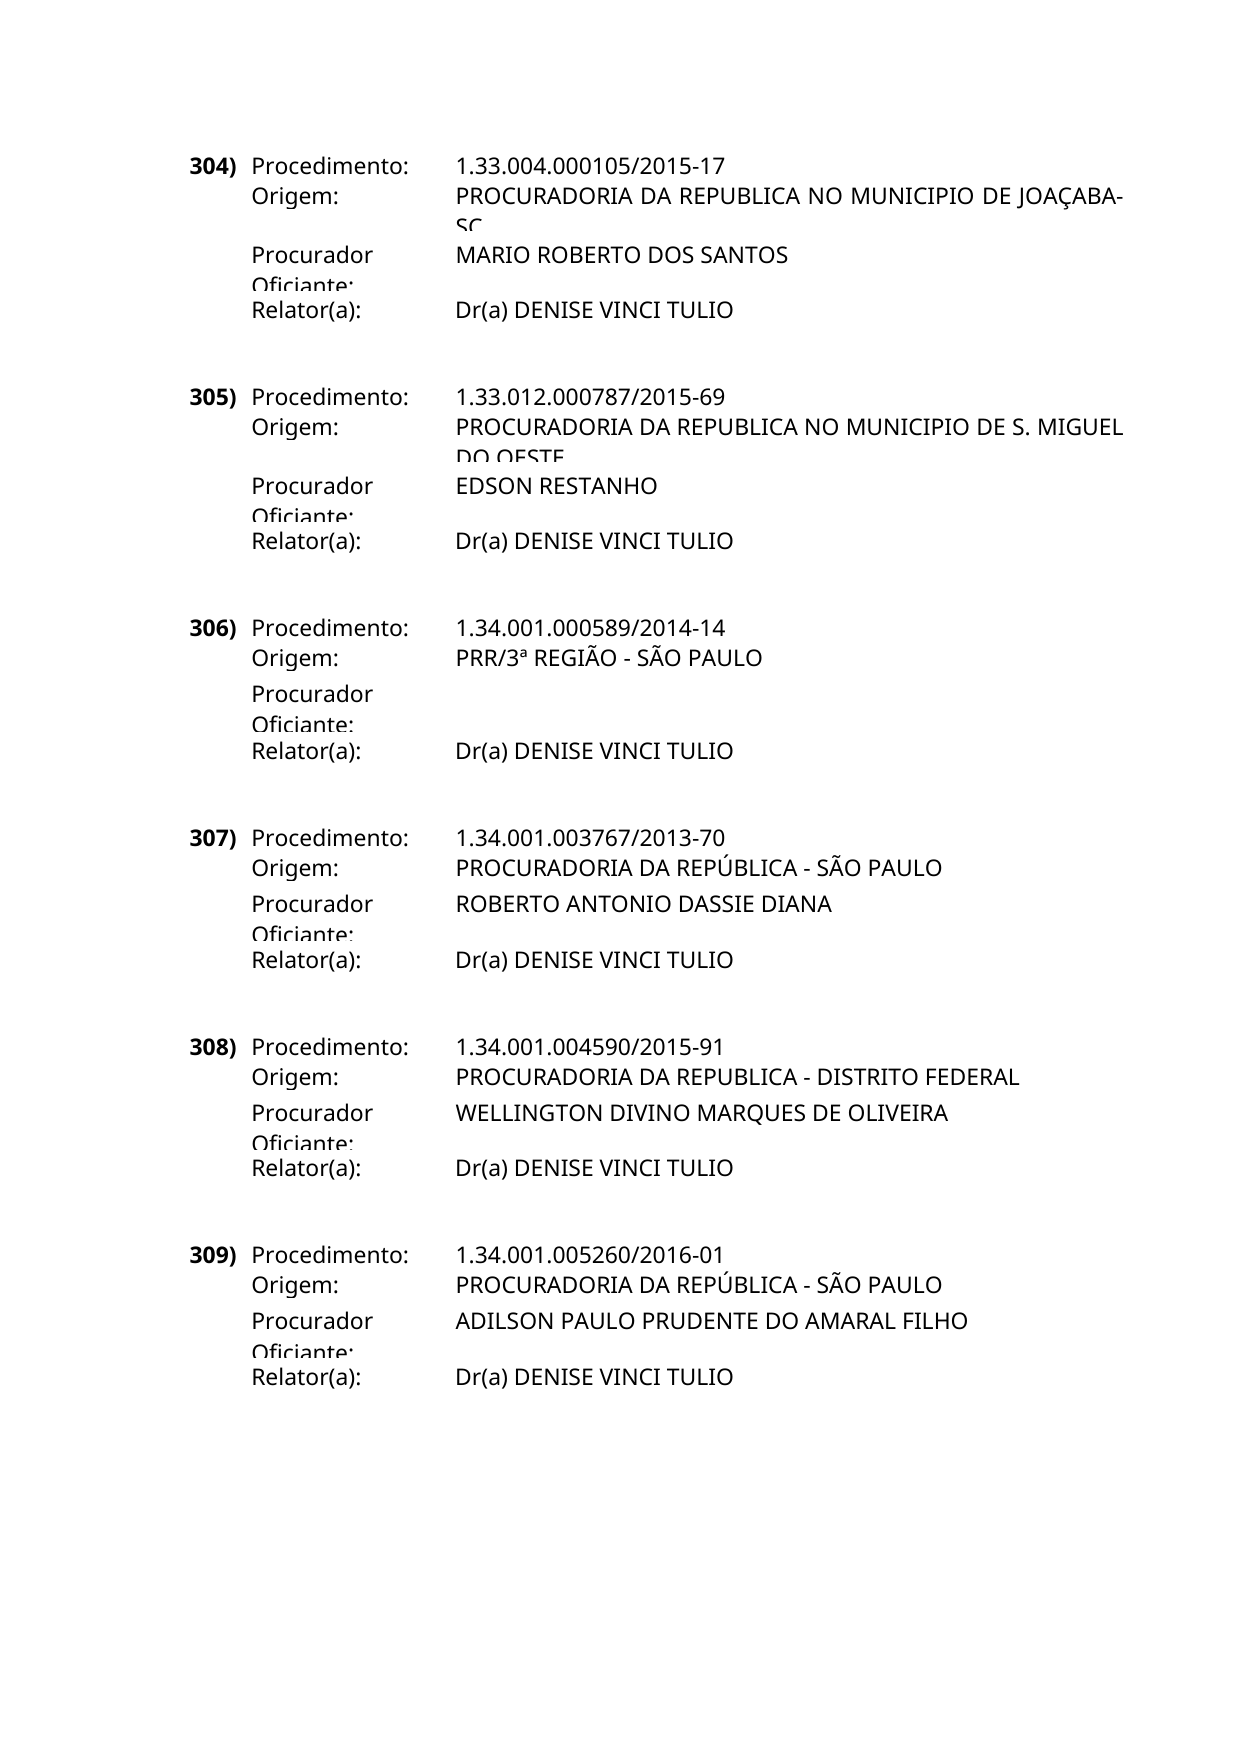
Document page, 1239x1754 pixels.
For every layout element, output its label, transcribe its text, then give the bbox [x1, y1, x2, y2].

table_cell [189, 735, 251, 765]
table_cell [1125, 678, 1239, 732]
table_cell [0, 1097, 189, 1148]
table_cell [251, 555, 455, 612]
table_cell [189, 852, 251, 881]
table_cell Procurador Oficiante: [251, 239, 455, 291]
table_header [0, 0, 189, 150]
table_cell [251, 231, 455, 238]
table_cell [1125, 555, 1239, 612]
table_cell [1125, 381, 1239, 409]
table_header Dr(a) DENISE VINCI TULIO [455, 1152, 1122, 1181]
table_cell [251, 324, 455, 381]
table_cell [189, 470, 251, 521]
table_cell [0, 822, 189, 851]
table_cell 309) [189, 1239, 251, 1268]
table_cell [1125, 1305, 1239, 1356]
table_cell [455, 881, 1124, 888]
table_cell Procedimento: [251, 1031, 455, 1059]
table_cell [189, 881, 251, 888]
table_cell [251, 440, 455, 462]
table_cell [0, 1061, 189, 1089]
table_header Dr(a) DENISE VINCI TULIO [455, 294, 1122, 323]
table_cell PROCURADORIA DA REPÚBLICA - SÃO PAULO [455, 852, 1124, 881]
table_cell [251, 1089, 455, 1097]
table_cell [0, 440, 189, 462]
table_cell [1125, 239, 1239, 289]
table_cell PROCURADORIA DA REPÚBLICA - SÃO PAULO [455, 1269, 1124, 1298]
table_header Relator(a): [251, 735, 455, 764]
table_cell [189, 1182, 251, 1239]
table_cell [1125, 944, 1239, 974]
table_cell [1125, 440, 1239, 462]
table_cell [0, 411, 189, 439]
table_cell [0, 1269, 189, 1298]
table_cell 307) [189, 822, 251, 851]
table_cell [455, 555, 1124, 612]
table_cell 1.34.001.000589/2014-14 [455, 612, 1124, 641]
table_cell [1125, 1061, 1239, 1089]
table_cell Origem: [251, 852, 455, 881]
table_cell [1125, 642, 1239, 671]
table_cell [0, 555, 189, 612]
table_cell Procedimento: [251, 822, 455, 851]
table_header Relator(a): [251, 525, 455, 554]
table_cell 304) [189, 150, 251, 178]
table_cell Origem: [251, 1269, 455, 1298]
table_cell [0, 642, 189, 671]
table_cell [189, 440, 251, 462]
table_cell [189, 765, 251, 822]
table_cell [455, 1182, 1124, 1239]
table_cell [251, 209, 455, 231]
table_cell [0, 462, 189, 469]
table_cell [0, 525, 189, 555]
table_cell [189, 1361, 251, 1391]
table_cell EDSON RESTANHO [455, 470, 1124, 521]
table_cell [1125, 1031, 1239, 1059]
table_cell [1125, 1182, 1239, 1239]
table_cell [0, 231, 189, 238]
table_header Relator(a): [251, 1361, 455, 1389]
table_cell [1125, 765, 1239, 822]
table_cell [1125, 852, 1239, 881]
table_cell [0, 888, 189, 939]
table_cell [189, 671, 251, 678]
table_cell [455, 231, 1124, 238]
table_cell [189, 239, 251, 289]
table_cell PROCURADORIA DA REPUBLICA - DISTRITO FEDERAL [455, 1061, 1124, 1089]
table_cell PROCURADORIA DA REPUBLICA NO MUNICIPIO DE JOAÇABA-SC [455, 180, 1124, 231]
table_cell [251, 671, 455, 678]
table_cell [1125, 1298, 1239, 1305]
table_cell [189, 525, 251, 555]
table_cell Procurador Oficiante: [251, 678, 455, 732]
table_cell [1125, 1361, 1239, 1391]
table_cell [0, 765, 189, 822]
table_cell [1125, 525, 1239, 555]
table_cell [0, 180, 189, 208]
table_cell [251, 462, 455, 469]
table_cell [0, 294, 189, 324]
table_cell [189, 1061, 251, 1089]
table_cell [189, 642, 251, 671]
table_cell Procedimento: [251, 612, 455, 641]
table_cell Origem: [251, 180, 455, 208]
table_cell Procurador Oficiante: [251, 1097, 455, 1149]
table_cell [1125, 231, 1239, 238]
table_cell PROCURADORIA DA REPUBLICA NO MUNICIPIO DE S. MIGUEL DO OESTE [455, 411, 1124, 462]
table_cell [1125, 150, 1239, 178]
table_cell Procurador Oficiante: [251, 470, 455, 522]
table_cell [189, 1269, 251, 1298]
table_cell [1125, 1089, 1239, 1097]
table_cell Origem: [251, 411, 455, 439]
table_cell [455, 765, 1124, 822]
table_cell [455, 462, 1124, 469]
table_cell [455, 974, 1124, 1031]
table_cell 1.33.004.000105/2015-17 [455, 150, 1124, 178]
table_cell [1125, 324, 1239, 381]
table_cell [0, 150, 189, 178]
table_cell Procurador Oficiante: [251, 888, 455, 941]
table_cell 1.34.001.003767/2013-70 [455, 822, 1124, 851]
table_cell [0, 671, 189, 678]
table_cell [0, 974, 189, 1031]
table_cell [0, 209, 189, 231]
table_cell [189, 462, 251, 469]
table_cell [0, 381, 189, 409]
table_cell [455, 671, 1124, 678]
table_cell [189, 555, 251, 612]
table_cell [1125, 209, 1239, 231]
table_cell Procedimento: [251, 150, 455, 178]
table_cell 305) [189, 381, 251, 409]
table_header Relator(a): [251, 944, 455, 972]
table_cell Origem: [251, 1061, 455, 1089]
table_cell [189, 678, 251, 732]
table_cell [1125, 612, 1239, 641]
table_cell [189, 180, 251, 208]
table_cell [0, 1305, 189, 1356]
table_cell [455, 1089, 1124, 1097]
table_cell [1125, 822, 1239, 851]
table_cell [1125, 735, 1239, 765]
table_cell [251, 765, 455, 822]
table_cell Procedimento: [251, 1239, 455, 1268]
table_cell [189, 411, 251, 439]
table_cell ROBERTO ANTONIO DASSIE DIANA [455, 888, 1124, 939]
table_cell [189, 1298, 251, 1305]
table_cell [1125, 180, 1239, 208]
table_cell [1125, 1239, 1239, 1268]
table_cell [0, 1239, 189, 1268]
table_header [189, 0, 251, 150]
table_cell [189, 974, 251, 1031]
table_cell [251, 1298, 455, 1305]
table_cell [189, 209, 251, 231]
table_cell [1125, 1152, 1239, 1182]
table_cell [0, 1361, 189, 1391]
table_cell 1.34.001.005260/2016-01 [455, 1239, 1124, 1268]
table_cell WELLINGTON DIVINO MARQUES DE OLIVEIRA [455, 1097, 1124, 1148]
table_header Dr(a) DENISE VINCI TULIO [455, 735, 1122, 764]
table_cell [0, 1298, 189, 1305]
table_cell [1125, 671, 1239, 678]
table_cell [1125, 294, 1239, 324]
table_cell [189, 1097, 251, 1148]
table_cell [251, 1182, 455, 1239]
table_cell [1125, 888, 1239, 939]
table_cell [0, 852, 189, 881]
table_cell PRR/3ª REGIÃO - SÃO PAULO [455, 642, 1124, 671]
table_cell [0, 612, 189, 641]
table_cell [0, 470, 189, 521]
table_cell [1125, 1097, 1239, 1148]
table_cell 1.33.012.000787/2015-69 [455, 381, 1124, 409]
table_cell [189, 1089, 251, 1097]
table_cell [251, 974, 455, 1031]
table_cell [1125, 470, 1239, 521]
table_cell [189, 1305, 251, 1356]
table_header [1125, 0, 1239, 150]
table_cell [0, 239, 189, 289]
table_cell [1125, 881, 1239, 888]
table_cell [455, 324, 1124, 381]
table_header Dr(a) DENISE VINCI TULIO [455, 525, 1122, 554]
table_cell [189, 888, 251, 939]
table_cell [189, 231, 251, 238]
table_cell 308) [189, 1031, 251, 1059]
table_cell [0, 1031, 189, 1059]
table_cell 306) [189, 612, 251, 641]
table_cell Origem: [251, 642, 455, 671]
table_cell MARIO ROBERTO DOS SANTOS [455, 239, 1124, 289]
table_cell [0, 1152, 189, 1182]
table_cell [455, 678, 1124, 732]
table_cell [0, 1089, 189, 1097]
table_header [251, 0, 455, 150]
table_cell [189, 944, 251, 974]
table_cell [189, 294, 251, 324]
table_cell [0, 678, 189, 732]
table_cell [189, 1152, 251, 1182]
table_header Relator(a): [251, 294, 455, 323]
table_header Dr(a) DENISE VINCI TULIO [455, 944, 1122, 972]
table_cell [1125, 462, 1239, 469]
table_header Dr(a) DENISE VINCI TULIO [455, 1361, 1122, 1389]
table_cell [1125, 1269, 1239, 1298]
table_cell [251, 881, 455, 888]
table_cell [0, 881, 189, 888]
table_cell [0, 944, 189, 974]
table_header Relator(a): [251, 1152, 455, 1181]
table_cell [0, 1182, 189, 1239]
table_cell [189, 324, 251, 381]
table_header [455, 0, 1124, 150]
table_cell Procurador Oficiante: [251, 1305, 455, 1358]
table_cell 1.34.001.004590/2015-91 [455, 1031, 1124, 1059]
table_cell [1125, 974, 1239, 1031]
table_cell ADILSON PAULO PRUDENTE DO AMARAL FILHO [455, 1305, 1124, 1356]
table_cell [0, 324, 189, 381]
table_cell [1125, 411, 1239, 439]
table_cell [455, 1298, 1124, 1305]
table_cell [0, 735, 189, 765]
table_cell Procedimento: [251, 381, 455, 409]
